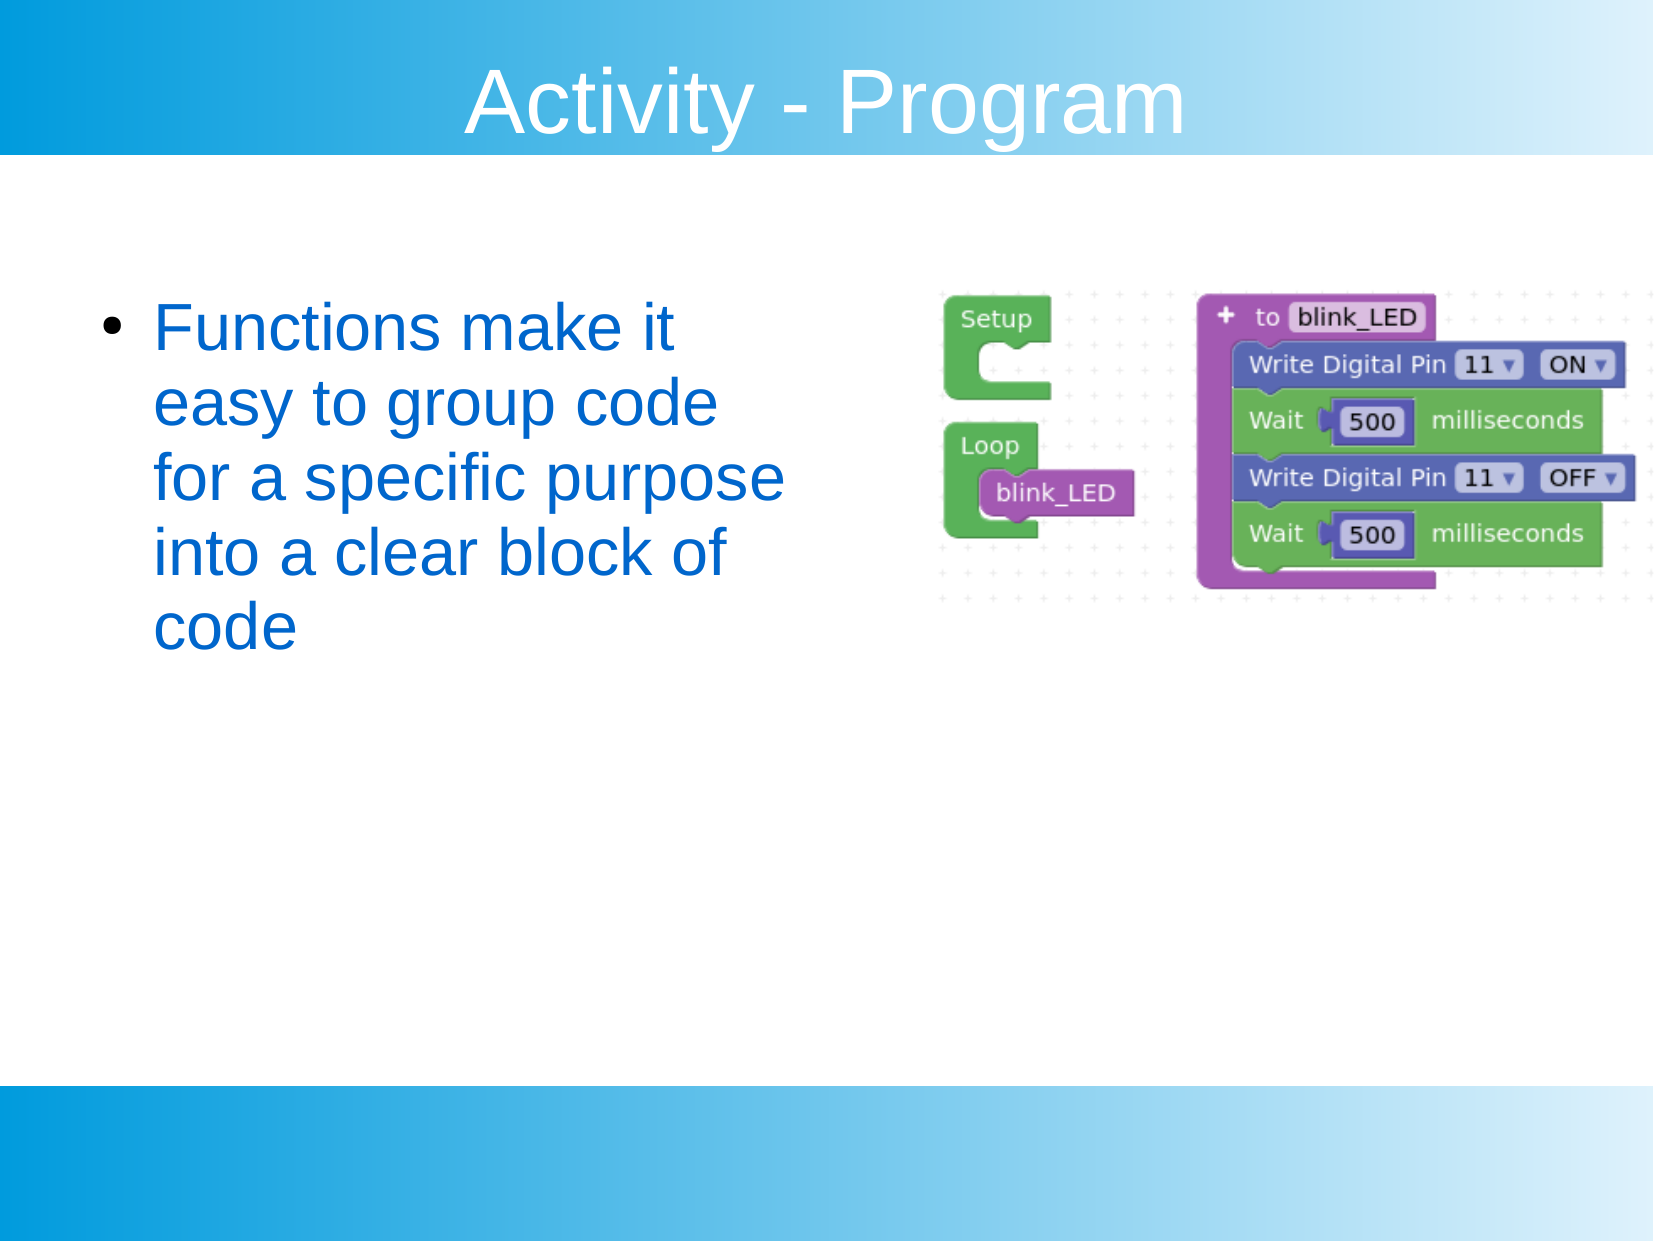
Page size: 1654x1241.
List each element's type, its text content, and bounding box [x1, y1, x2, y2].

picture [927, 277, 1654, 608]
title Activity - Program [82, 49, 1571, 155]
list Functions make it easy to group code for a specific purpose into a clear block of code [82, 290, 809, 1010]
